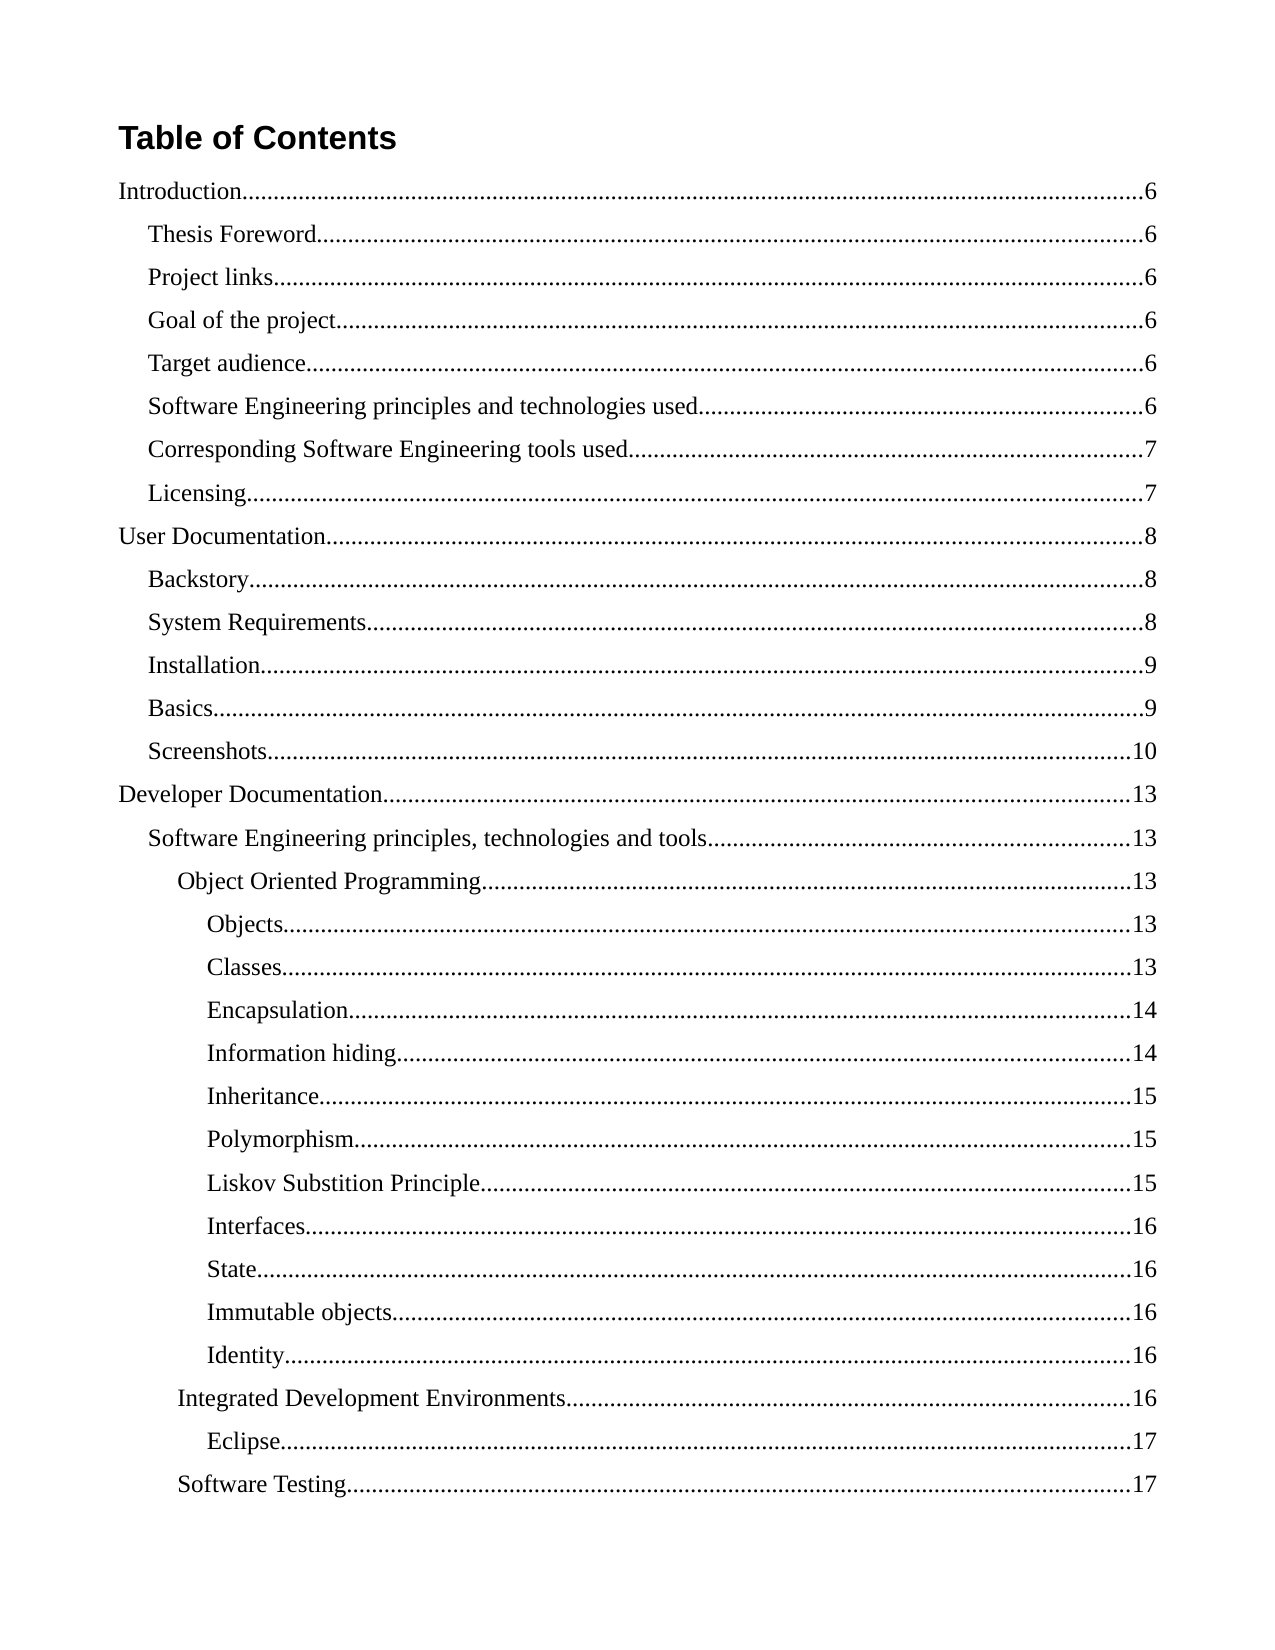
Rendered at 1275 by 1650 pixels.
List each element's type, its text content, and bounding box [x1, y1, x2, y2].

text Integrated Development Environments 16 [177, 1383, 1157, 1412]
text Classes 13 [207, 952, 1157, 981]
text Inheritance 15 [207, 1081, 1157, 1110]
text System Requirements 8 [148, 607, 1157, 636]
text Encapsulation 14 [207, 995, 1157, 1024]
text Licensing 7 [148, 478, 1157, 506]
text Information hiding 14 [207, 1038, 1157, 1067]
text Developer Documentation 13 [118, 779, 1157, 808]
text Liskov Substition Principle 15 [207, 1168, 1157, 1196]
text Thesis Foreword 6 [148, 219, 1157, 248]
text Goal of the project 6 [148, 305, 1157, 334]
text Objects 13 [207, 909, 1157, 938]
text Object Oriented Programming 13 [177, 866, 1157, 894]
text User Documentation 8 [118, 521, 1157, 549]
text Installation 9 [148, 650, 1157, 679]
text Polymorphism 15 [207, 1124, 1157, 1153]
text Backstory 8 [148, 564, 1157, 593]
text Screenshots 10 [148, 736, 1157, 765]
text Basics 9 [148, 693, 1157, 722]
text Software Testing 17 [177, 1469, 1157, 1498]
text Corresponding Software Engineering tools used 7 [148, 434, 1157, 463]
text Project links 6 [148, 262, 1157, 291]
text Introduction 6 [118, 176, 1157, 204]
subtitle Table of Contents [118, 118, 1157, 157]
text Immutable objects 16 [207, 1297, 1157, 1326]
text Target audience 6 [148, 348, 1157, 377]
text Interfaces 16 [207, 1211, 1157, 1239]
text Software Engineering principles, technologies and tools 13 [148, 823, 1157, 851]
text Eclipse 17 [207, 1426, 1157, 1455]
text Identity 16 [207, 1340, 1157, 1369]
text State 16 [207, 1254, 1157, 1283]
text Software Engineering principles and technologies used 6 [148, 391, 1157, 420]
